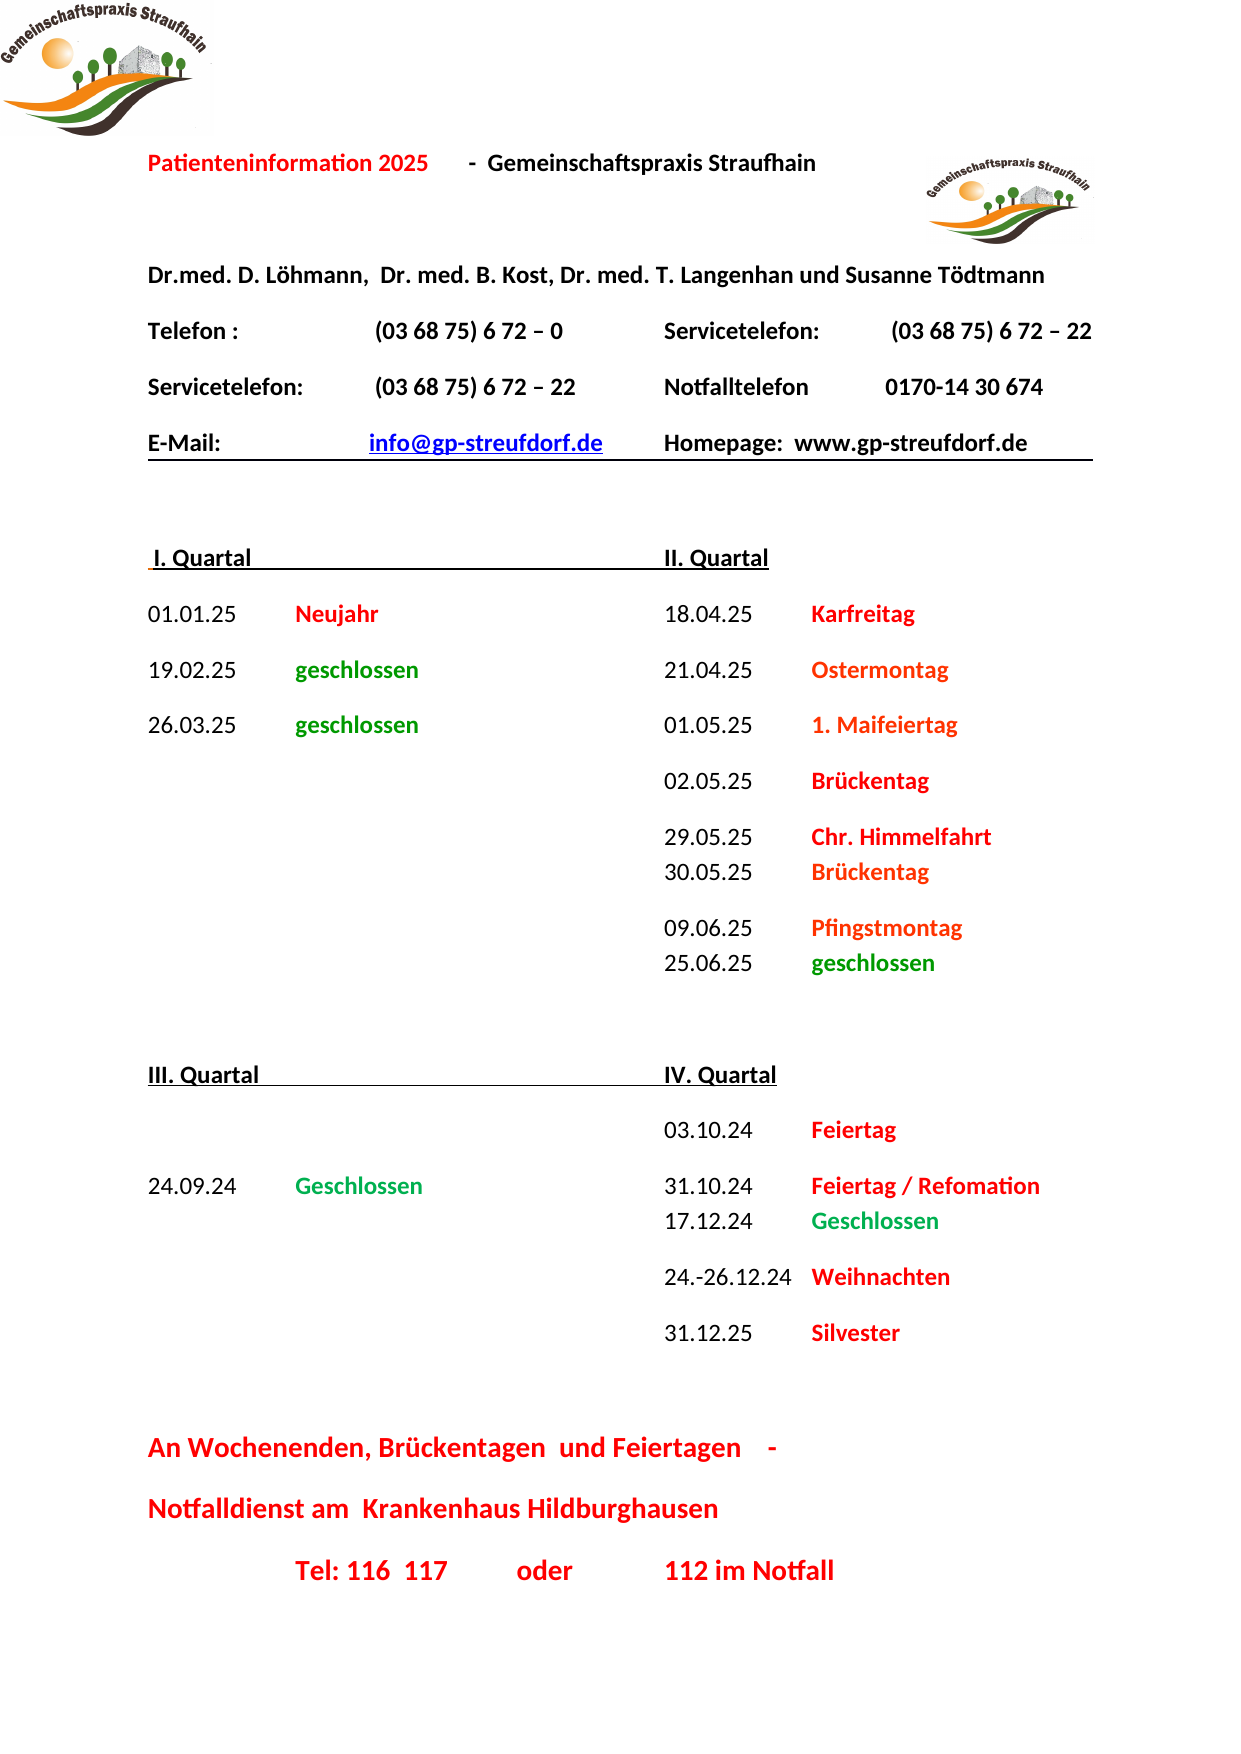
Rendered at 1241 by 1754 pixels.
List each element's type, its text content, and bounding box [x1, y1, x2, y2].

text An Wochenenden, Brückentagen und Feiertagen - [148, 1429, 1093, 1464]
text I. Quartal II. Quartal [148, 542, 1093, 573]
text Dr.med. D. Löhmann, Dr. med. B. Kost, Dr. med. T. Langenhan und Susanne Tödtmann [148, 259, 1093, 290]
text Patienteninformation 2025 - Gemeinschaftspraxis Straufhain [148, 148, 1093, 178]
text 26.03.25 geschlossen 01.05.25 1. Maifeiertag [148, 709, 1093, 740]
text E-Mail: info@gp-streufdorf.de Homepage: www.gp-streufdorf.de [148, 427, 1093, 459]
text 31.12.25 Silvester [148, 1317, 1093, 1348]
text 01.01.25 Neujahr 18.04.25 Karfreitag [148, 598, 1093, 628]
text 24.09.24 Geschlossen 31.10.24 Feiertag / Refomation 17.12.24 Geschlossen [148, 1170, 1093, 1236]
text 19.02.25 geschlossen 21.04.25 Ostermontag [148, 654, 1093, 684]
text Telefon : (03 68 75) 6 72 – 0 Servicetelefon: (03 68 75) 6 72 – 22 [148, 315, 1093, 346]
text Servicetelefon: (03 68 75) 6 72 – 22 Notfalltelefon 0170-14 30 674 [148, 371, 1093, 401]
text Notfalldienst am Krankenhaus Hildburghausen [148, 1491, 1093, 1526]
text III. Quartal IV. Quartal [148, 1059, 1093, 1089]
text 03.10.24 Feiertag [148, 1114, 1093, 1145]
text 29.05.25 Chr. Himmelfahrt 30.05.25 Brückentag [148, 821, 1093, 887]
text 24.-26.12.24 Weihnachten [148, 1261, 1093, 1292]
text 09.06.25 Pfingstmontag 25.06.25 geschlossen [148, 912, 1093, 978]
text Tel: 116 117 oder 112 im Notfall [221, 1552, 1093, 1588]
text 02.05.25 Brückentag [148, 765, 1093, 796]
